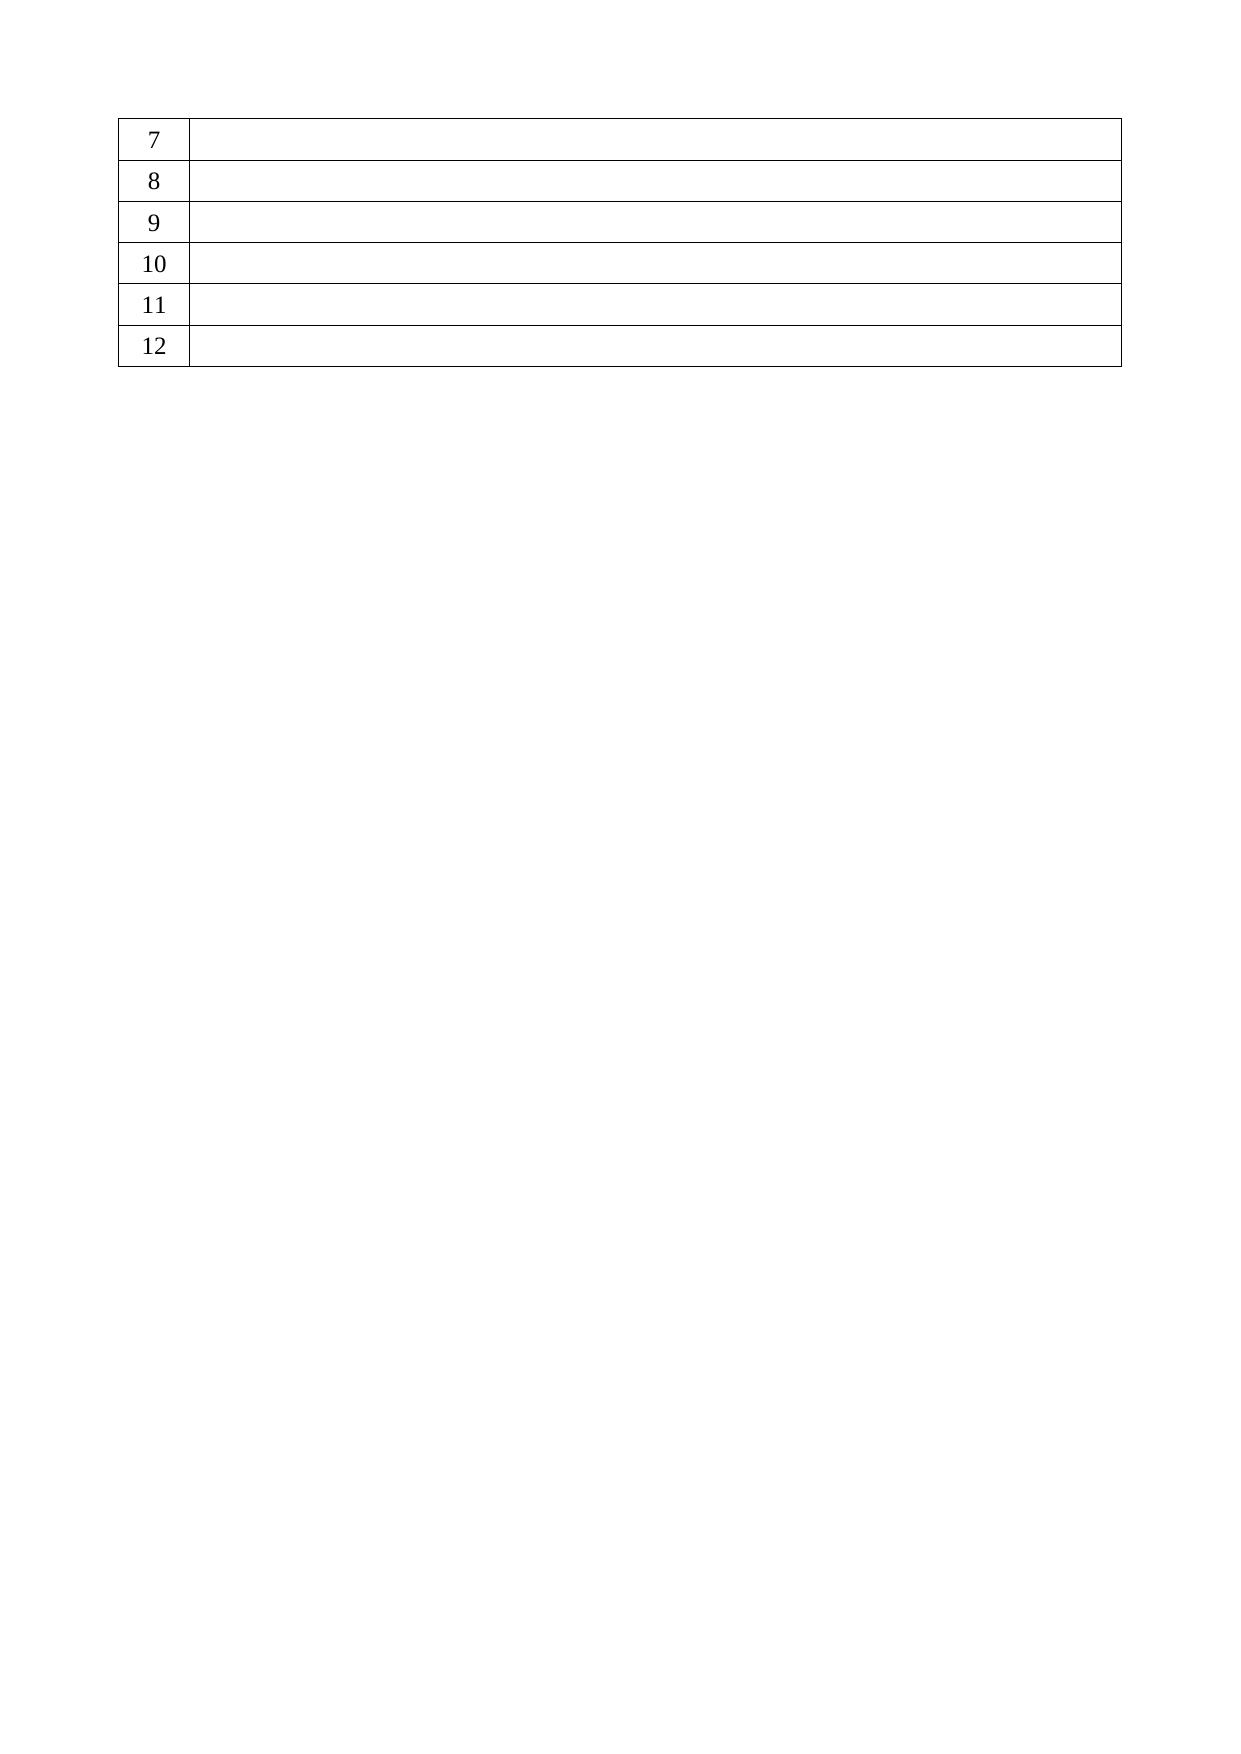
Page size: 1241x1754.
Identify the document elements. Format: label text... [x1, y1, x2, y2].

table_cell [190, 202, 1121, 242]
table_cell [190, 243, 1121, 283]
table_cell 11 [119, 284, 189, 324]
table_cell [190, 284, 1121, 324]
table_cell 8 [119, 161, 189, 201]
table_cell 7 [119, 119, 189, 159]
table_cell 12 [119, 326, 189, 366]
table_cell 9 [119, 202, 189, 242]
table_cell [190, 326, 1121, 366]
table_cell [190, 161, 1121, 201]
table_cell [190, 119, 1121, 159]
table_cell 10 [119, 243, 189, 283]
